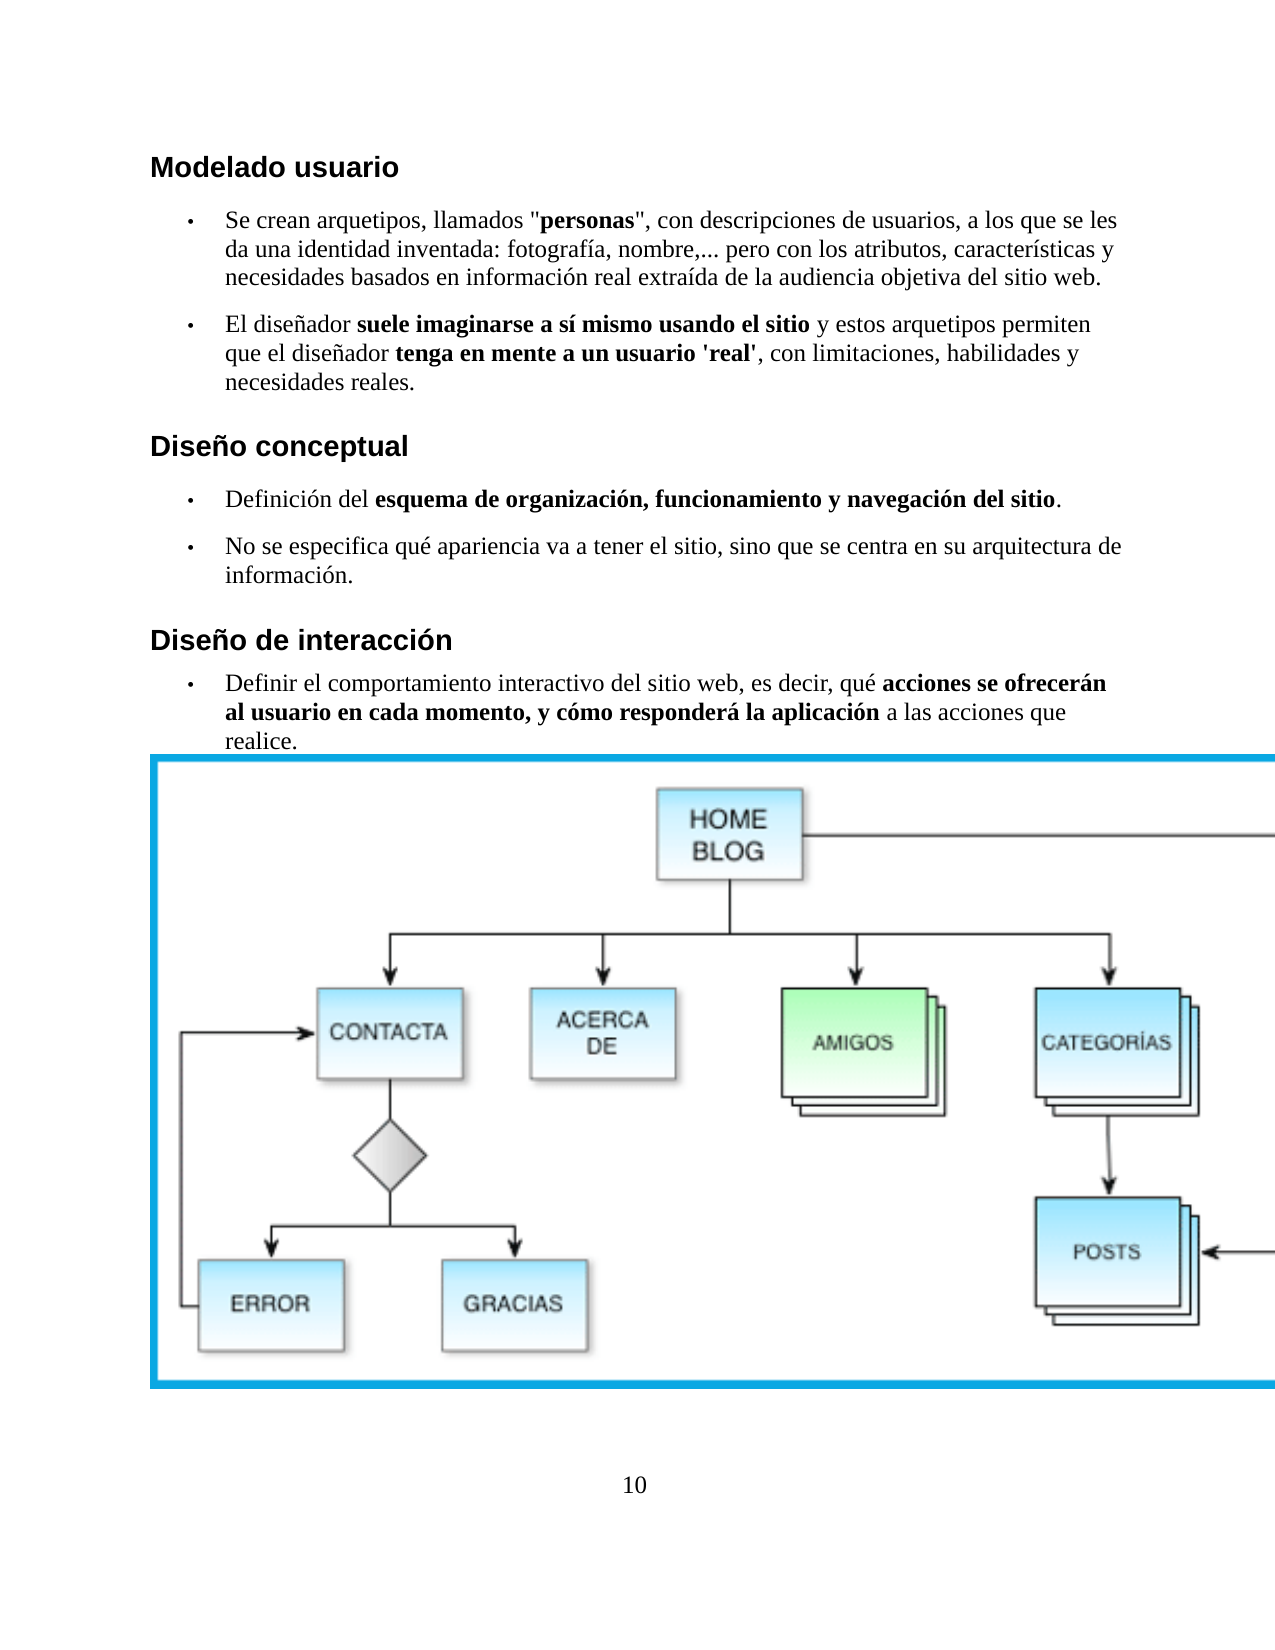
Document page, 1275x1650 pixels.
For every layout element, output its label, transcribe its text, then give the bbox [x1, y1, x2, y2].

picture [158, 762, 1275, 1380]
list El diseñador suele imaginarse a sí mismo usando el sitio y estos arquetipos permiten que el diseñador tenga en mente a un usuario 'real', con limitaciones, habilidades y necesidades reales. [187, 309, 1125, 395]
subtitle Modelado usuario [150, 150, 1125, 183]
subtitle Diseño conceptual [150, 429, 1125, 463]
list No se especifica qué apariencia va a tener el sitio, sino que se centra en su arquitectura de información. [187, 531, 1125, 588]
list Definir el comportamiento interactivo del sitio web, es decir, qué acciones se ofrecerán al usuario en cada momento, y cómo responderá la aplicación a las acciones que realice. [187, 668, 1125, 754]
list Se crean arquetipos, llamados "personas", con descripciones de usuarios, a los que se les da una identidad inventada: fotografía, nombre,... pero con los atributos, características y necesidades basados en información real extraída de la audiencia objetiva del sitio web. [187, 205, 1125, 291]
list Definición del esquema de organización, funcionamiento y navegación del sitio. [187, 484, 1125, 513]
subtitle Diseño de interacción [150, 622, 1125, 656]
